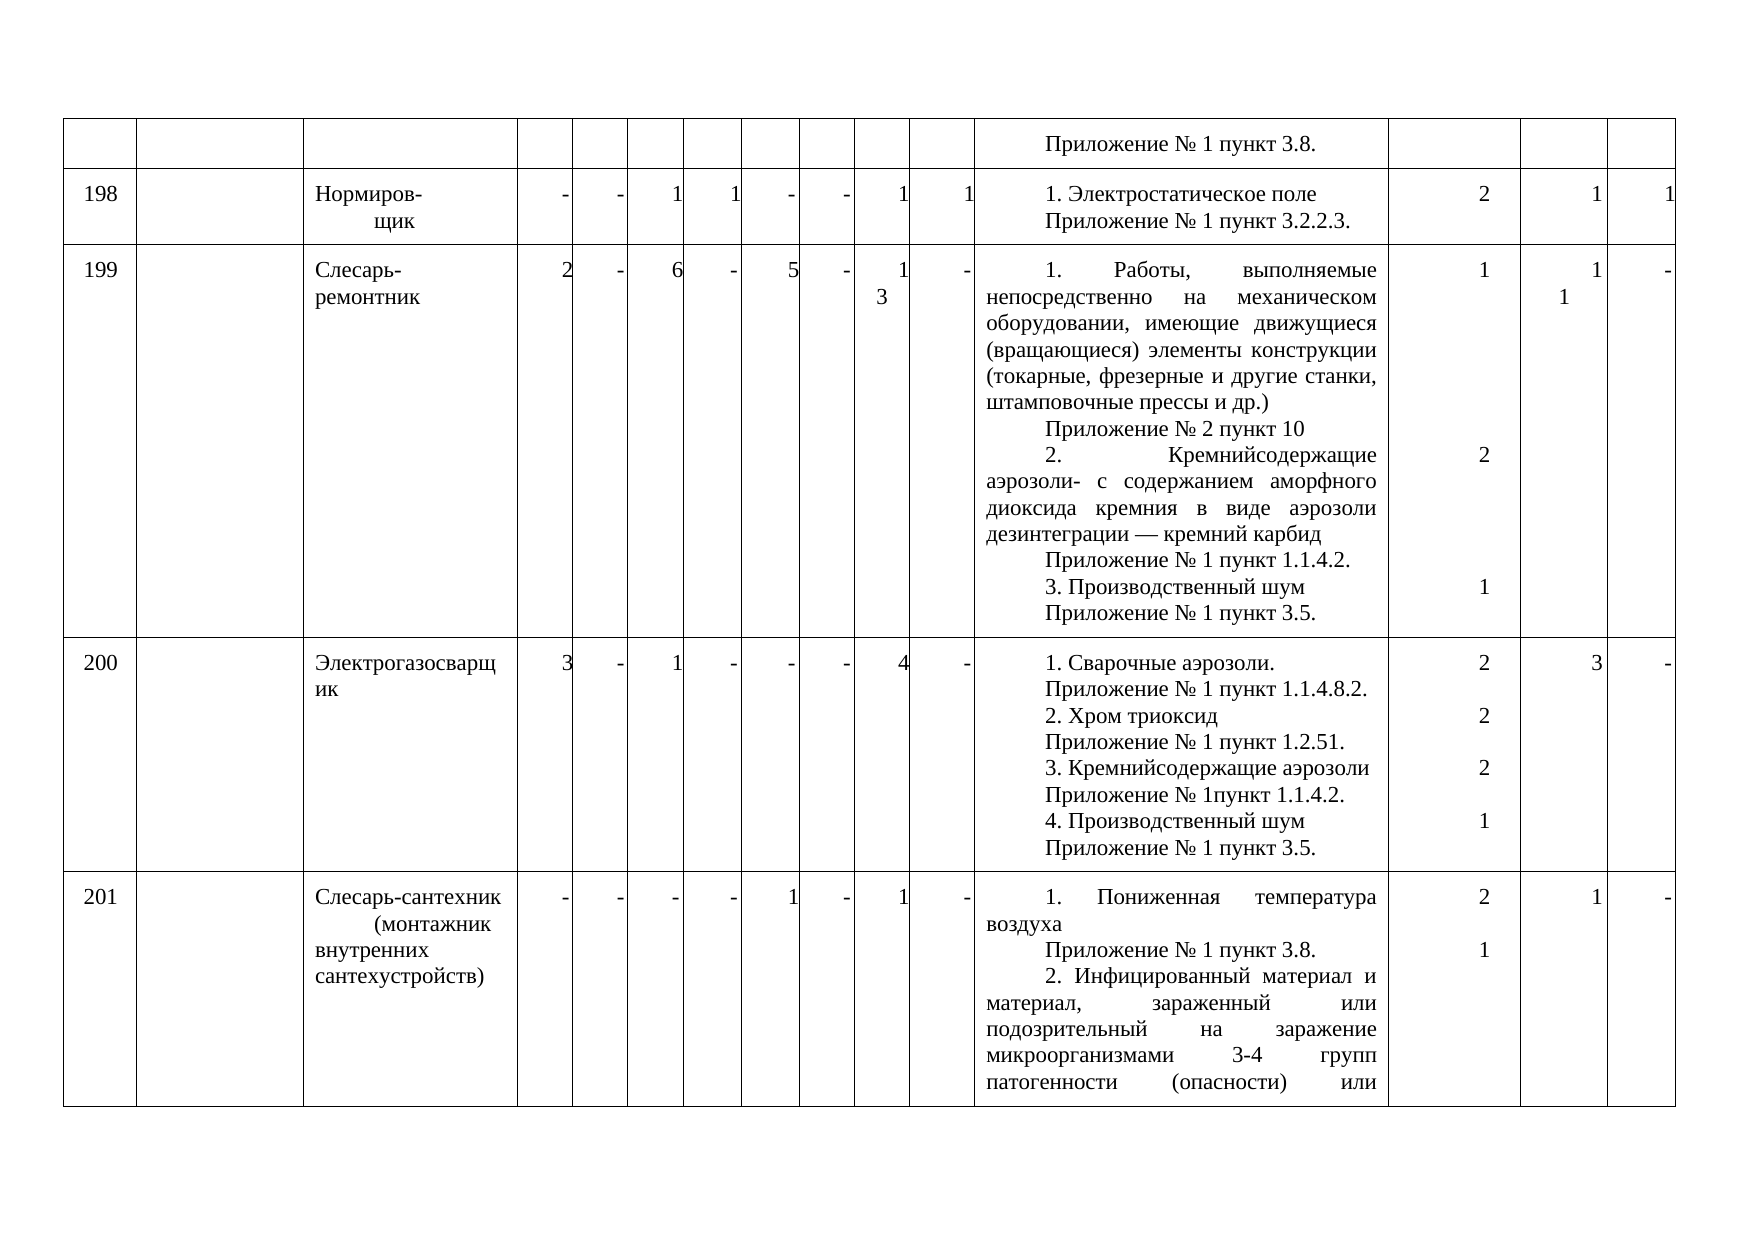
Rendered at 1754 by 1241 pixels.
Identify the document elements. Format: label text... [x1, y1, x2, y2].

table_cell 6 [628, 245, 683, 637]
table_cell [1521, 119, 1607, 168]
table_cell - [800, 872, 854, 1106]
table_cell 200 [64, 638, 136, 871]
table_cell - [1608, 638, 1675, 871]
table_cell - [573, 638, 627, 871]
table_cell - [573, 872, 627, 1106]
table_cell 11 [1521, 245, 1607, 637]
table_cell [855, 119, 909, 168]
table_cell - [684, 119, 741, 168]
table_cell 1. Работы, выполняемые непосредственно на механическом оборудовании, имеющие движущиеся (вращающиеся) элементы конструкции (токарные, фрезерные и другие станки, штамповочные прессы и др.) Приложение № 2 пункт 10 2. Кремнийсодержащие аэрозоли- с содержанием аморфного диоксида кремния в виде аэрозоли дезинтеграции — кремний карбид Приложение № 1 пункт 1.1.4.2. 3. Производственный шум Приложение № 1 пункт 3.5. [975, 245, 1388, 637]
table_cell - [518, 872, 572, 1106]
table_cell - [800, 245, 854, 637]
table_cell - [684, 245, 741, 637]
table_cell [137, 245, 303, 637]
table_cell - [800, 638, 854, 871]
table_cell 1 2 1 [1389, 245, 1520, 637]
table_cell - [573, 119, 627, 168]
table_cell 2 [1389, 169, 1520, 244]
table_cell - [800, 119, 854, 168]
table_cell 1 [742, 872, 799, 1106]
table_cell - [910, 872, 974, 1106]
table_cell [137, 638, 303, 871]
table_cell [64, 119, 136, 168]
table_cell - [742, 169, 799, 244]
table_cell - [800, 169, 854, 244]
table_cell - [628, 872, 683, 1106]
table_cell Приложение № 1 пункт 3.8. [975, 119, 1388, 168]
table_cell - [573, 245, 627, 637]
table_cell - [910, 245, 974, 637]
table_cell 13 [855, 245, 909, 637]
table_cell - [518, 169, 572, 244]
table_cell - [1608, 245, 1675, 637]
table_cell 1 [628, 638, 683, 871]
table_cell 4 [855, 638, 909, 871]
table_cell - [742, 638, 799, 871]
table_cell [137, 119, 303, 168]
table_cell - [684, 638, 741, 871]
table_cell 201 [64, 872, 136, 1106]
table_cell 1 [628, 169, 683, 244]
table_cell 1 [855, 169, 909, 244]
table_cell 1 [1521, 169, 1607, 244]
table_cell 2 2 2 1 [1389, 638, 1520, 871]
table_cell 1 [910, 169, 974, 244]
table_cell [1389, 119, 1520, 168]
table_cell 1. Пониженная температура воздуха Приложение № 1 пункт 3.8. 2. Инфицированный материал и материал, зараженный или подозрительный на заражение микроорганизмами 3-4 групп патогенности (опасности) или [975, 872, 1388, 1106]
table_cell 1 [1608, 169, 1675, 244]
table_cell - [573, 169, 627, 244]
table_cell - [910, 638, 974, 871]
table_cell 1 [1521, 872, 1607, 1106]
table_cell - [1608, 119, 1675, 168]
table_cell 2 [518, 245, 572, 637]
table_cell 3 [518, 638, 572, 871]
table_cell - [1608, 872, 1675, 1106]
table_cell Электрогазосварщик [304, 638, 517, 871]
table_cell 1 [684, 169, 741, 244]
table_cell 198 [64, 169, 136, 244]
table_cell - [628, 119, 683, 168]
table_cell [137, 169, 303, 244]
table_cell - [518, 119, 572, 168]
table_cell Слесарь-ремонтник [304, 245, 517, 637]
table_cell Нормиров- щик [304, 169, 517, 244]
table_cell [137, 872, 303, 1106]
table_cell 5 [742, 245, 799, 637]
table_cell - [684, 872, 741, 1106]
table_cell 1. Электростатическое поле Приложение № 1 пункт 3.2.2.3. [975, 169, 1388, 244]
table_cell 3 [1521, 638, 1607, 871]
table_cell Слесарь-сантехник (монтажник внутренних сантехустройств) [304, 872, 517, 1106]
table_cell [304, 119, 517, 168]
table_cell 1. Сварочные аэрозоли. Приложение № 1 пункт 1.1.4.8.2. 2. Хром триоксид Приложение № 1 пункт 1.2.51. 3. Кремнийсодержащие аэрозоли Приложение № 1пункт 1.1.4.2. 4. Производственный шум Приложение № 1 пункт 3.5. [975, 638, 1388, 871]
table_cell [910, 119, 974, 168]
table_cell 2 1 [1389, 872, 1520, 1106]
table_cell 1 [855, 872, 909, 1106]
table_cell [742, 119, 799, 168]
table_cell 199 [64, 245, 136, 637]
